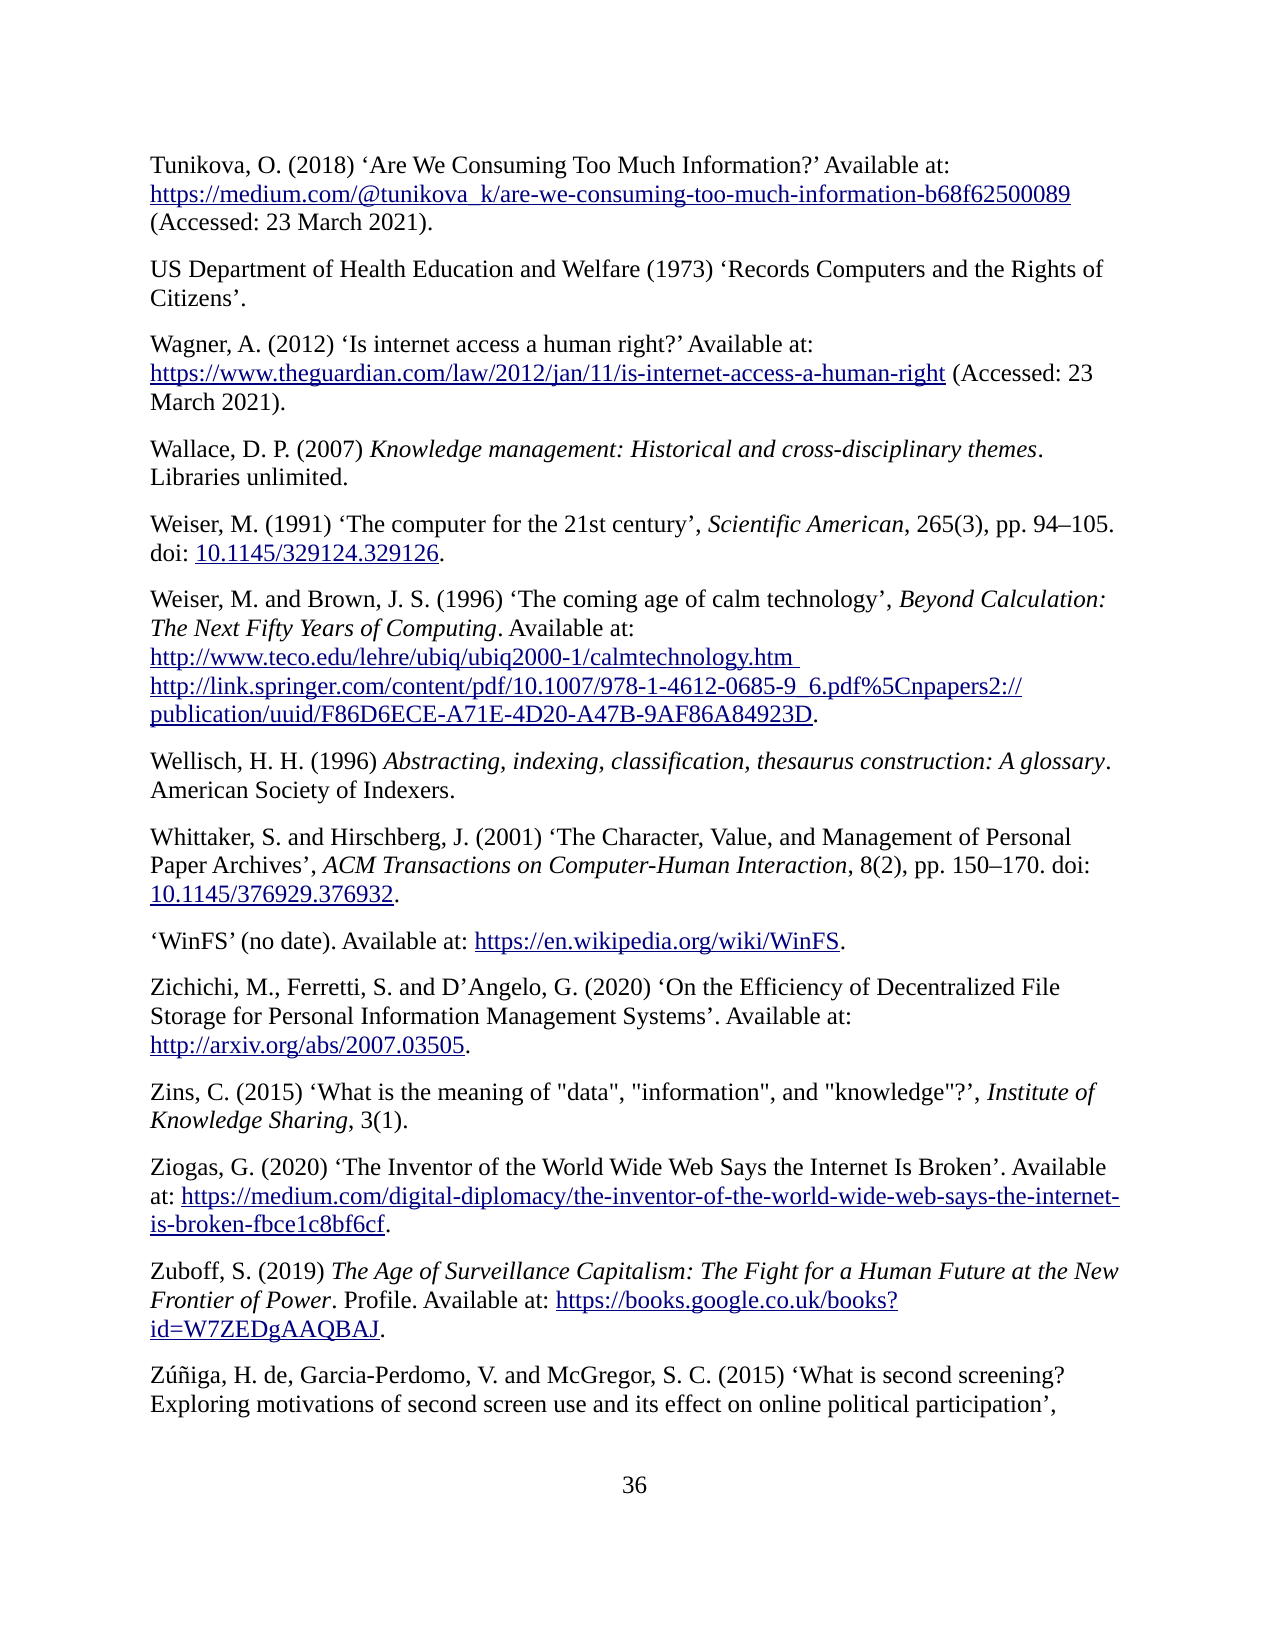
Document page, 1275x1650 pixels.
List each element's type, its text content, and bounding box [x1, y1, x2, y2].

text Zúñiga, H. de, Garcia-Perdomo, V. and McGregor, S. C. (2015) ‘What is second screening? Exploring motivations of second screen use and its effect on online political participation’, [150, 1360, 1125, 1418]
text Zichichi, M., Ferretti, S. and D’Angelo, G. (2020) ‘On the Efficiency of Decentralized File Storage for Personal Information Management Systems’. Available at: http://arxiv.org/abs/2007.03505. [150, 972, 1125, 1059]
text Zins, C. (2015) ‘What is the meaning of "data", "information", and "knowledge"?’, Institute of Knowledge Sharing, 3(1). [150, 1077, 1125, 1134]
text Wellisch, H. H. (1996) Abstracting, indexing, classification, thesaurus construction: A glossary. American Society of Indexers. [150, 746, 1125, 804]
text Ziogas, G. (2020) ‘The Inventor of the World Wide Web Says the Internet Is Broken’. Available at: https://medium.com/digital-diplomacy/the-inventor-of-the-world-wide-web-says-the-internet-is-broken-fbce1c8bf6cf. [150, 1152, 1125, 1238]
text Wagner, A. (2012) ‘Is internet access a human right?’ Available at: https://www.theguardian.com/law/2012/jan/11/is-internet-access-a-human-right (Accessed: 23 March 2021). [150, 329, 1125, 416]
text Tunikova, O. (2018) ‘Are We Consuming Too Much Information?’ Available at: https://medium.com/@tunikova_k/are-we-consuming-too-much-information-b68f62500089 (Accessed: 23 March 2021). [150, 150, 1125, 236]
text US Department of Health Education and Welfare (1973) ‘Records Computers and the Rights of Citizens’. [150, 254, 1125, 312]
text ‘WinFS’ (no date). Available at: https://en.wikipedia.org/wiki/WinFS. [150, 926, 1125, 954]
text Zuboff, S. (2019) The Age of Surveillance Capitalism: The Fight for a Human Future at the New Frontier of Power. Profile. Available at: https://books.google.co.uk/books?id=W7ZEDgAAQBAJ. [150, 1256, 1125, 1342]
text Weiser, M. (1991) ‘The computer for the 21st century’, Scientific American, 265(3), pp. 94–105. doi: 10.1145/329124.329126. [150, 509, 1125, 567]
text Wallace, D. P. (2007) Knowledge management: Historical and cross-disciplinary themes. Libraries unlimited. [150, 434, 1125, 491]
text Whittaker, S. and Hirschberg, J. (2001) ‘The Character, Value, and Management of Personal Paper Archives’, ACM Transactions on Computer-Human Interaction, 8(2), pp. 150–170. doi: 10.1145/376929.376932. [150, 822, 1125, 908]
text Weiser, M. and Brown, J. S. (1996) ‘The coming age of calm technology’, Beyond Calculation: The Next Fifty Years of Computing. Available at: http://www.teco.edu/lehre/ubiq/ubiq2000-1/calmtechnology.htm http://link.springer.com/content/pdf/10.1007/978-1-4612-0685-9_6.pdf%5Cnpapers2://publication/uuid/F86D6ECE-A71E-4D20-A47B-9AF86A84923D. [150, 584, 1125, 728]
